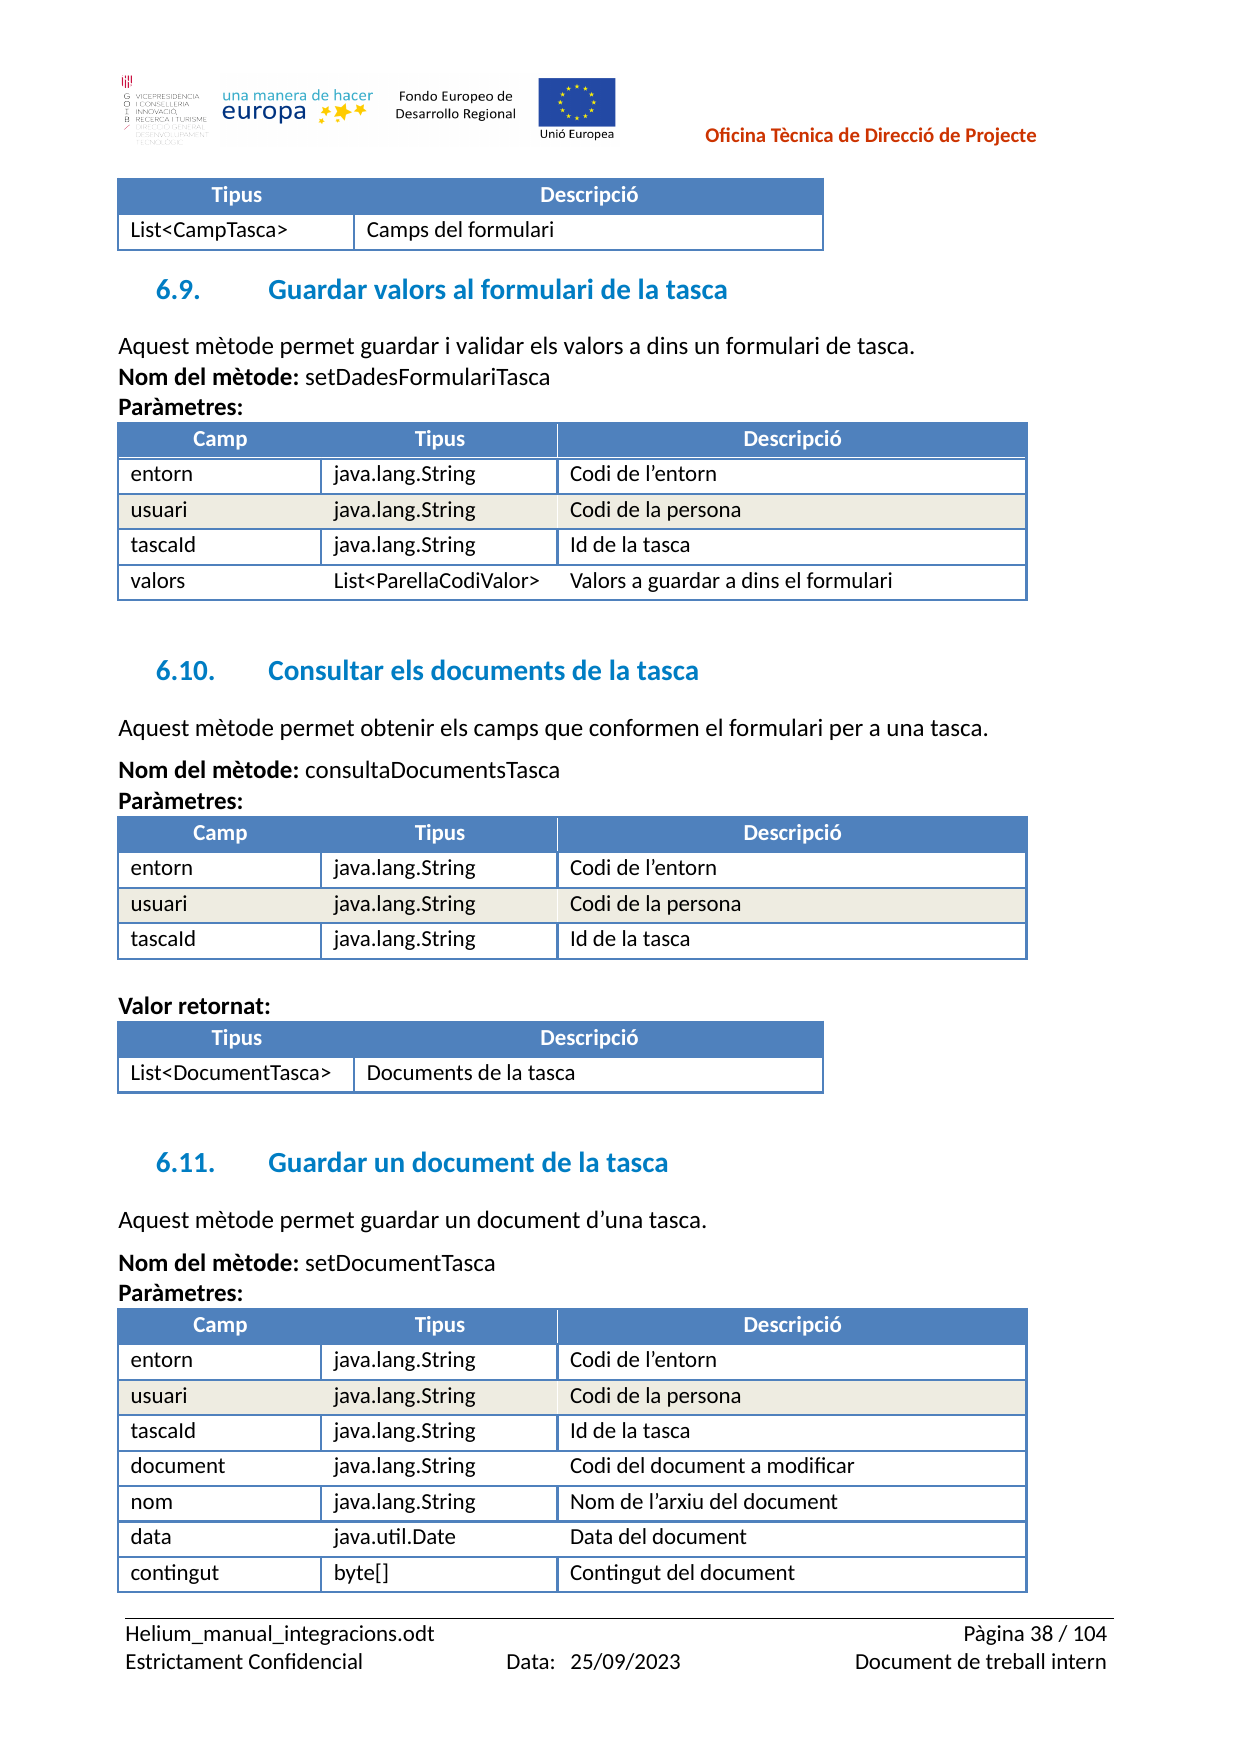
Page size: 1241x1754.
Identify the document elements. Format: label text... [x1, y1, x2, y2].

table_cell java.lang.String [322, 1345, 556, 1379]
table_header Tipus [321, 818, 557, 851]
table_cell Camps del formulari [355, 215, 822, 248]
table_cell java.lang.String [322, 530, 556, 564]
text Nom del mètode: consultaDocumentsTasca Paràmetres: [118, 755, 1122, 816]
table_cell java.lang.String [321, 1381, 557, 1414]
table_cell byte[] [322, 1558, 556, 1591]
text Aquest mètode permet obtenir els camps que conformen el formulari per a una tasca. [118, 712, 1122, 742]
table_header Tipus [119, 180, 354, 213]
table_cell java.lang.String [322, 1487, 556, 1520]
table_cell List<ParellaCodiValor> [321, 566, 557, 599]
table_cell Id de la tasca [559, 530, 1025, 564]
table_cell List<CampTasca> [119, 215, 353, 248]
table_cell Id de la tasca [559, 924, 1025, 957]
table_cell Nom de l’arxiu del document [559, 1487, 1025, 1520]
table_cell Codi de la persona [558, 495, 1025, 528]
table_cell List<DocumentTasca> [119, 1058, 353, 1091]
table_cell Codi de la persona [558, 1381, 1025, 1414]
table_header Camp [119, 424, 321, 457]
subtitle Guardar valors al formulari de la tasca [156, 271, 1122, 307]
picture [219, 73, 621, 147]
text Paràmetres: [118, 392, 1122, 422]
table_cell usuari [119, 889, 321, 922]
table_cell usuari [119, 1381, 321, 1414]
table_cell document [119, 1452, 321, 1485]
table_cell nom [119, 1487, 320, 1520]
table_cell tascaId [119, 530, 320, 564]
table_header Tipus [119, 1023, 354, 1056]
table_header Descripció [558, 1310, 1025, 1343]
text Nom del mètode: setDocumentTasca Paràmetres: [118, 1247, 1122, 1308]
table_cell Codi de l’entorn [559, 460, 1025, 493]
table_cell data [119, 1523, 321, 1556]
table_cell Contingut del document [559, 1558, 1025, 1591]
table_cell Codi de l’entorn [559, 853, 1025, 887]
table_cell Data del document [558, 1523, 1025, 1556]
subtitle Guardar un document de la tasca [156, 1144, 1122, 1180]
table_cell java.lang.String [321, 495, 557, 528]
table_cell Id de la tasca [559, 1416, 1025, 1449]
text Nom del mètode: setDadesFormulariTasca [118, 361, 1122, 392]
text Aquest mètode permet guardar i validar els valors a dins un formulari de tasca. [118, 331, 1122, 361]
subtitle Consultar els documents de la tasca [156, 652, 1122, 688]
table_header Camp [119, 1310, 321, 1343]
table_header Tipus [321, 424, 557, 457]
table_cell Documents de la tasca [355, 1058, 822, 1091]
table_cell Valors a guardar a dins el formulari [558, 566, 1025, 599]
table_cell entorn [119, 853, 320, 887]
table_cell java.util.Date [321, 1523, 557, 1556]
text Valor retornat: [118, 990, 1122, 1021]
table_cell entorn [119, 460, 320, 493]
table_cell contingut [119, 1558, 320, 1591]
table_header Camp [119, 818, 321, 851]
table_cell tascaId [119, 1416, 320, 1449]
table_cell Codi del document a modificar [558, 1452, 1025, 1485]
table_cell java.lang.String [321, 1452, 557, 1485]
table_cell tascaId [119, 924, 320, 957]
table_header Descripció [354, 1023, 822, 1056]
table_cell entorn [119, 1345, 320, 1379]
table_cell java.lang.String [322, 1416, 556, 1449]
table_cell java.lang.String [322, 853, 556, 887]
text Aquest mètode permet guardar un document d’una tasca. [118, 1204, 1122, 1234]
table_cell java.lang.String [321, 889, 557, 922]
table_cell Codi de l’entorn [559, 1345, 1025, 1379]
table_header Descripció [354, 180, 822, 213]
table_cell java.lang.String [322, 460, 556, 493]
table_cell java.lang.String [322, 924, 556, 957]
table_cell Codi de la persona [558, 889, 1025, 922]
table_cell valors [119, 566, 321, 599]
table_cell usuari [119, 495, 321, 528]
table_header Tipus [321, 1310, 557, 1343]
picture [118, 73, 213, 147]
table_header Descripció [558, 818, 1025, 851]
table_header Descripció [558, 424, 1025, 457]
